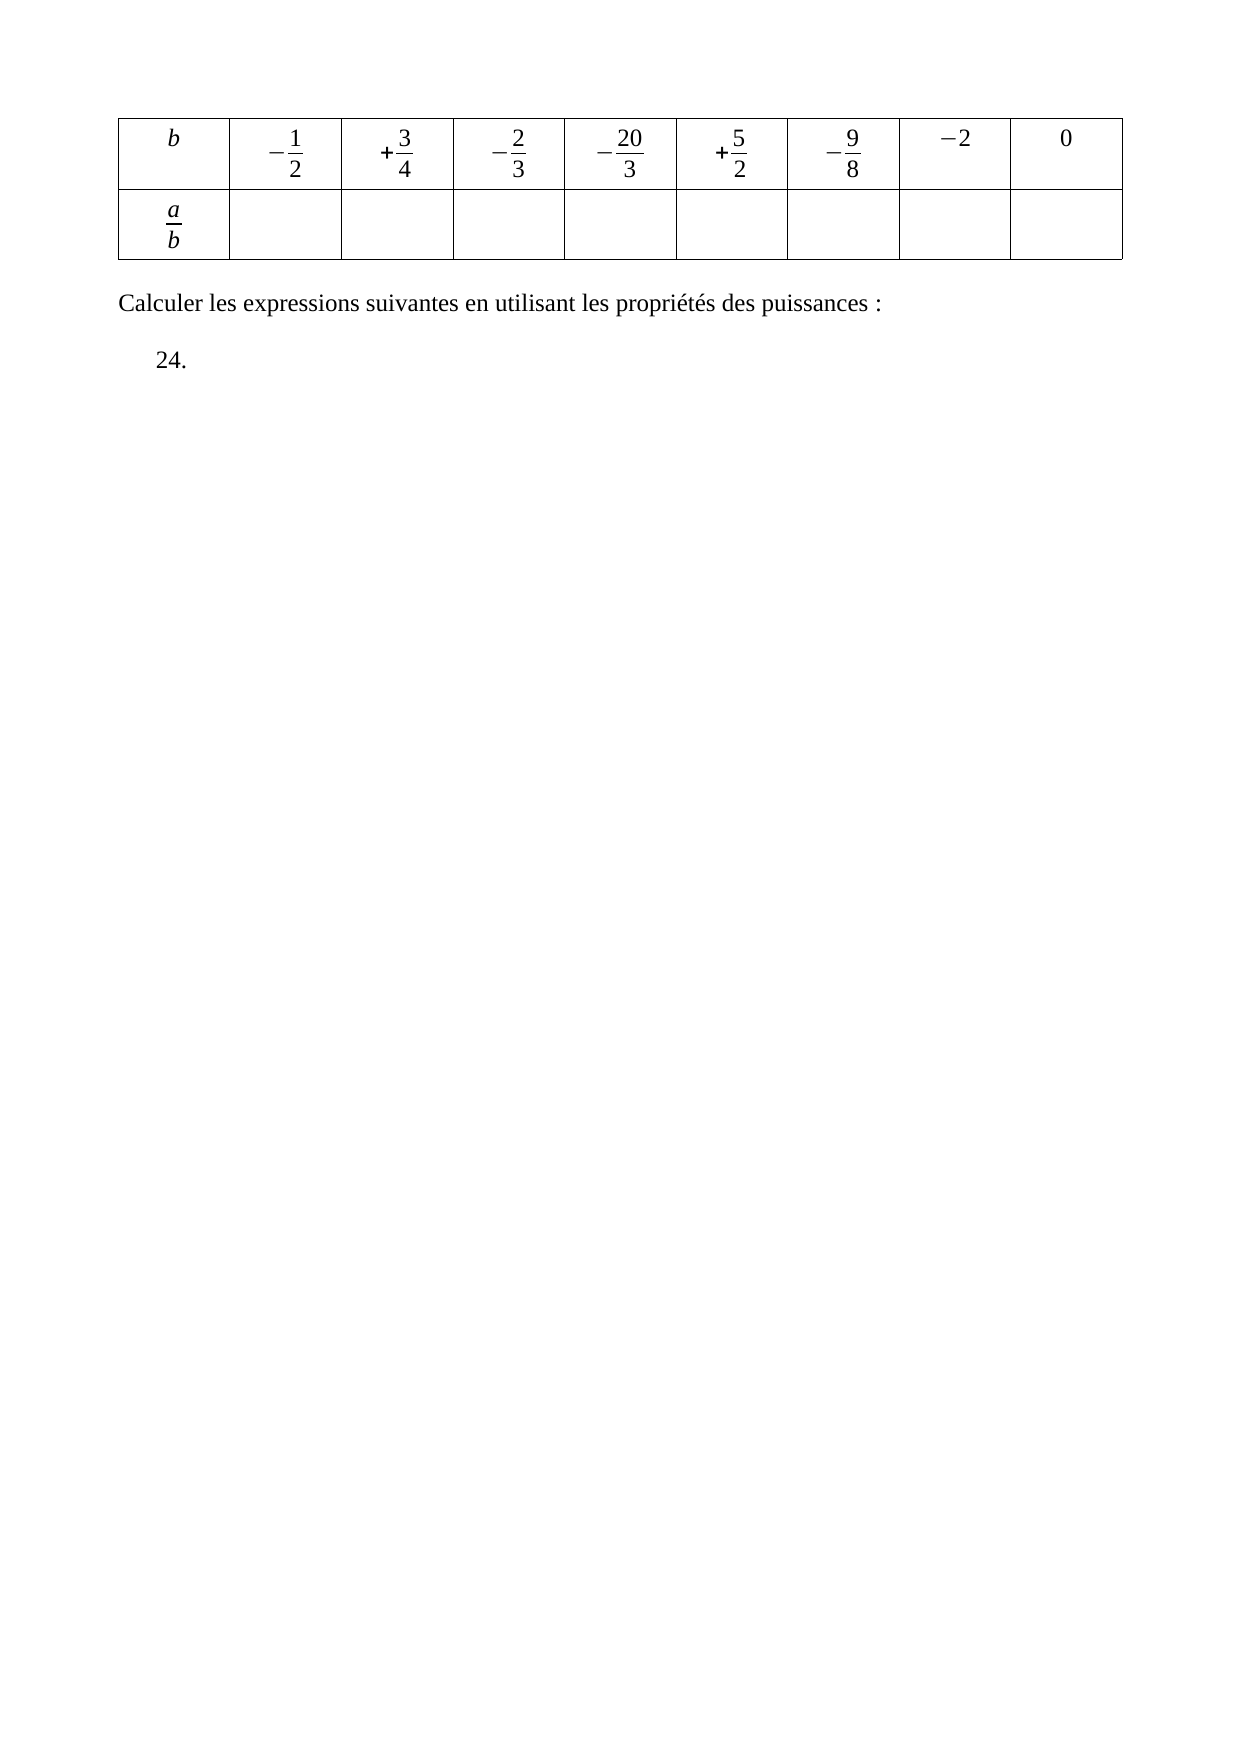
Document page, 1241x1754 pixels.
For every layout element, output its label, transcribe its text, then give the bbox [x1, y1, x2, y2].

table_cell [900, 119, 1010, 189]
table_cell [565, 190, 676, 259]
table_cell [119, 190, 229, 259]
table_cell [788, 119, 899, 189]
table_cell [342, 190, 453, 259]
table_cell [900, 190, 1010, 259]
table_cell [677, 190, 787, 259]
table_cell [119, 119, 229, 189]
text Calculer les expressions suivantes en utilisant les propriétés des puissances : [118, 288, 1122, 317]
table_cell [342, 119, 453, 189]
table_cell [230, 119, 341, 189]
table_cell [230, 190, 341, 259]
table_cell [454, 190, 564, 259]
table_cell [454, 119, 564, 189]
table_cell [1011, 190, 1122, 259]
table_cell [565, 119, 676, 189]
table_cell [1011, 119, 1122, 189]
table_cell [788, 190, 899, 259]
table_cell [677, 119, 787, 189]
